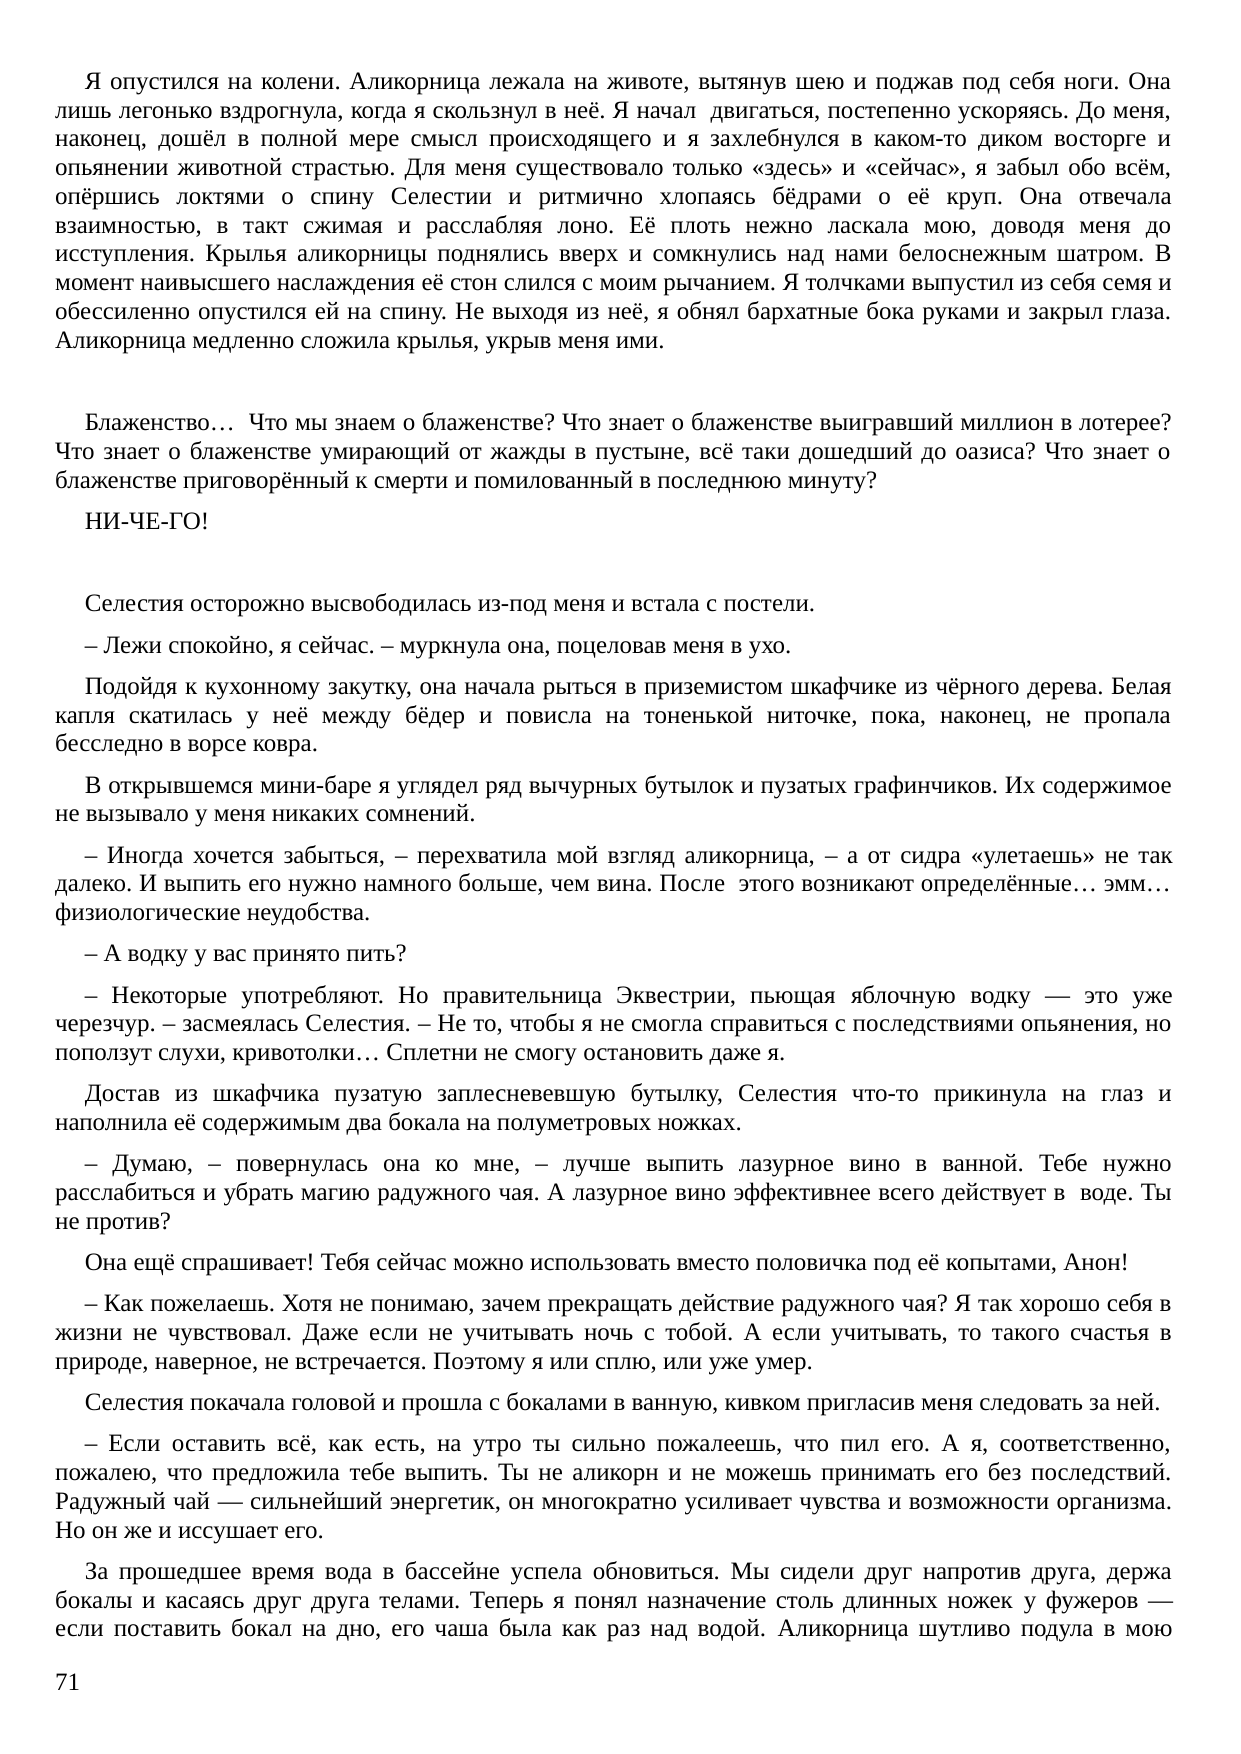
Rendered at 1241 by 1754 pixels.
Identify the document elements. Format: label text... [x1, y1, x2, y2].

text – Думаю, – повернулась она ко мне, – лучше выпить лазурное вино в ванной. Тебе нужно расслабиться и убрать магию радужного чая. А лазурное вино эффективнее всего действует в воде. Ты не против? [55, 1148, 1173, 1235]
text – Лежи спокойно, я сейчас. – муркнула она, поцеловав меня в ухо. [55, 630, 1173, 658]
text Селестия покачала головой и прошла с бокалами в ванную, кивком пригласив меня следовать за ней. [55, 1387, 1173, 1416]
text В открывшемся мини-баре я углядел ряд вычурных бутылок и пузатых графинчиков. Их содержимое не вызывало у меня никаких сомнений. [55, 770, 1173, 827]
text Она ещё спрашивает! Тебя сейчас можно использовать вместо половичка под её копытами, Анон! [55, 1247, 1173, 1276]
text Селестия осторожно высвободилась из-под меня и встала с постели. [55, 588, 1173, 617]
text – Как пожелаешь. Хотя не понимаю, зачем прекращать действие радужного чая? Я так хорошо себя в жизни не чувствовал. Даже если не учитывать ночь с тобой. А если учитывать, то такого счастья в природе, наверное, не встречается. Поэтому я или сплю, или уже умер. [55, 1288, 1173, 1375]
text Я опустился на колени. Аликорница лежала на животе, вытянув шею и поджав под себя ноги. Она лишь легонько вздрогнула, когда я скользнул в неё. Я начал двигаться, постепенно ускоряясь. До меня, наконец, дошёл в полной мере смысл происходящего и я захлебнулся в каком-то диком восторге и опьянении животной страстью. Для меня существовало только «здесь» и «сейчас», я забыл обо всём, опёршись локтями о спину Селестии и ритмично хлопаясь бёдрами о её круп. Она отвечала взаимностью, в такт сжимая и расслабляя лоно. Её плоть нежно ласкала мою, доводя меня до исступления. Крылья аликорницы поднялись вверх и сомкнулись над нами белоснежным шатром. В момент наивысшего наслаждения её стон слился с моим рычанием. Я толчками выпустил из себя семя и обессиленно опустился ей на спину. Не выходя из неё, я обнял бархатные бока руками и закрыл глаза. Аликорница медленно сложила крылья, укрыв меня ими. [55, 66, 1173, 353]
text – Иногда хочется забыться, – перехватила мой взгляд аликорница, – а от сидра «улетаешь» не так далеко. И выпить его нужно намного больше, чем вина. После этого возникают определённые… эмм… физиологические неудобства. [55, 840, 1173, 926]
text – Если оставить всё, как есть, на утро ты сильно пожалеешь, что пил его. А я, соответственно, пожалею, что предложила тебе выпить. Ты не аликорн и не можешь принимать его без последствий. Радужный чай — сильнейший энергетик, он многократно усиливает чувства и возможности организма. Но он же и иссушает его. [55, 1428, 1173, 1543]
text – А водку у вас принято пить? [55, 938, 1173, 967]
text НИ-ЧЕ-ГО! [55, 506, 1173, 535]
text Подойдя к кухонному закутку, она начала рыться в приземистом шкафчике из чёрного дерева. Белая капля скатилась у неё между бёдер и повисла на тоненькой ниточке, пока, наконец, не пропала бесследно в ворсе ковра. [55, 671, 1173, 757]
text За прошедшее время вода в бассейне успела обновиться. Мы сидели друг напротив друга, держа бокалы и касаясь друг друга телами. Теперь я понял назначение столь длинных ножек у фужеров — если поставить бокал на дно, его чаша была как раз над водой. Аликорница шутливо подула в мою [55, 1556, 1173, 1642]
text Достав из шкафчика пузатую заплесневевшую бутылку, Селестия что-то прикинула на глаз и наполнила её содержимым два бокала на полуметровых ножках. [55, 1078, 1173, 1136]
text Блаженство… Что мы знаем о блаженстве? Что знает о блаженстве выигравший миллион в лотерее? Что знает о блаженстве умирающий от жажды в пустыне, всё таки дошедший до оазиса? Что знает о блаженстве приговорённый к смерти и помилованный в последнюю минуту? [55, 407, 1173, 493]
text – Некоторые употребляют. Но правительница Эквестрии, пьющая яблочную водку — это уже черезчур. – засмеялась Селестия. – Не то, чтобы я не смогла справиться с последствиями опьянения, но поползут слухи, кривотолки… Сплетни не смогу остановить даже я. [55, 980, 1173, 1066]
